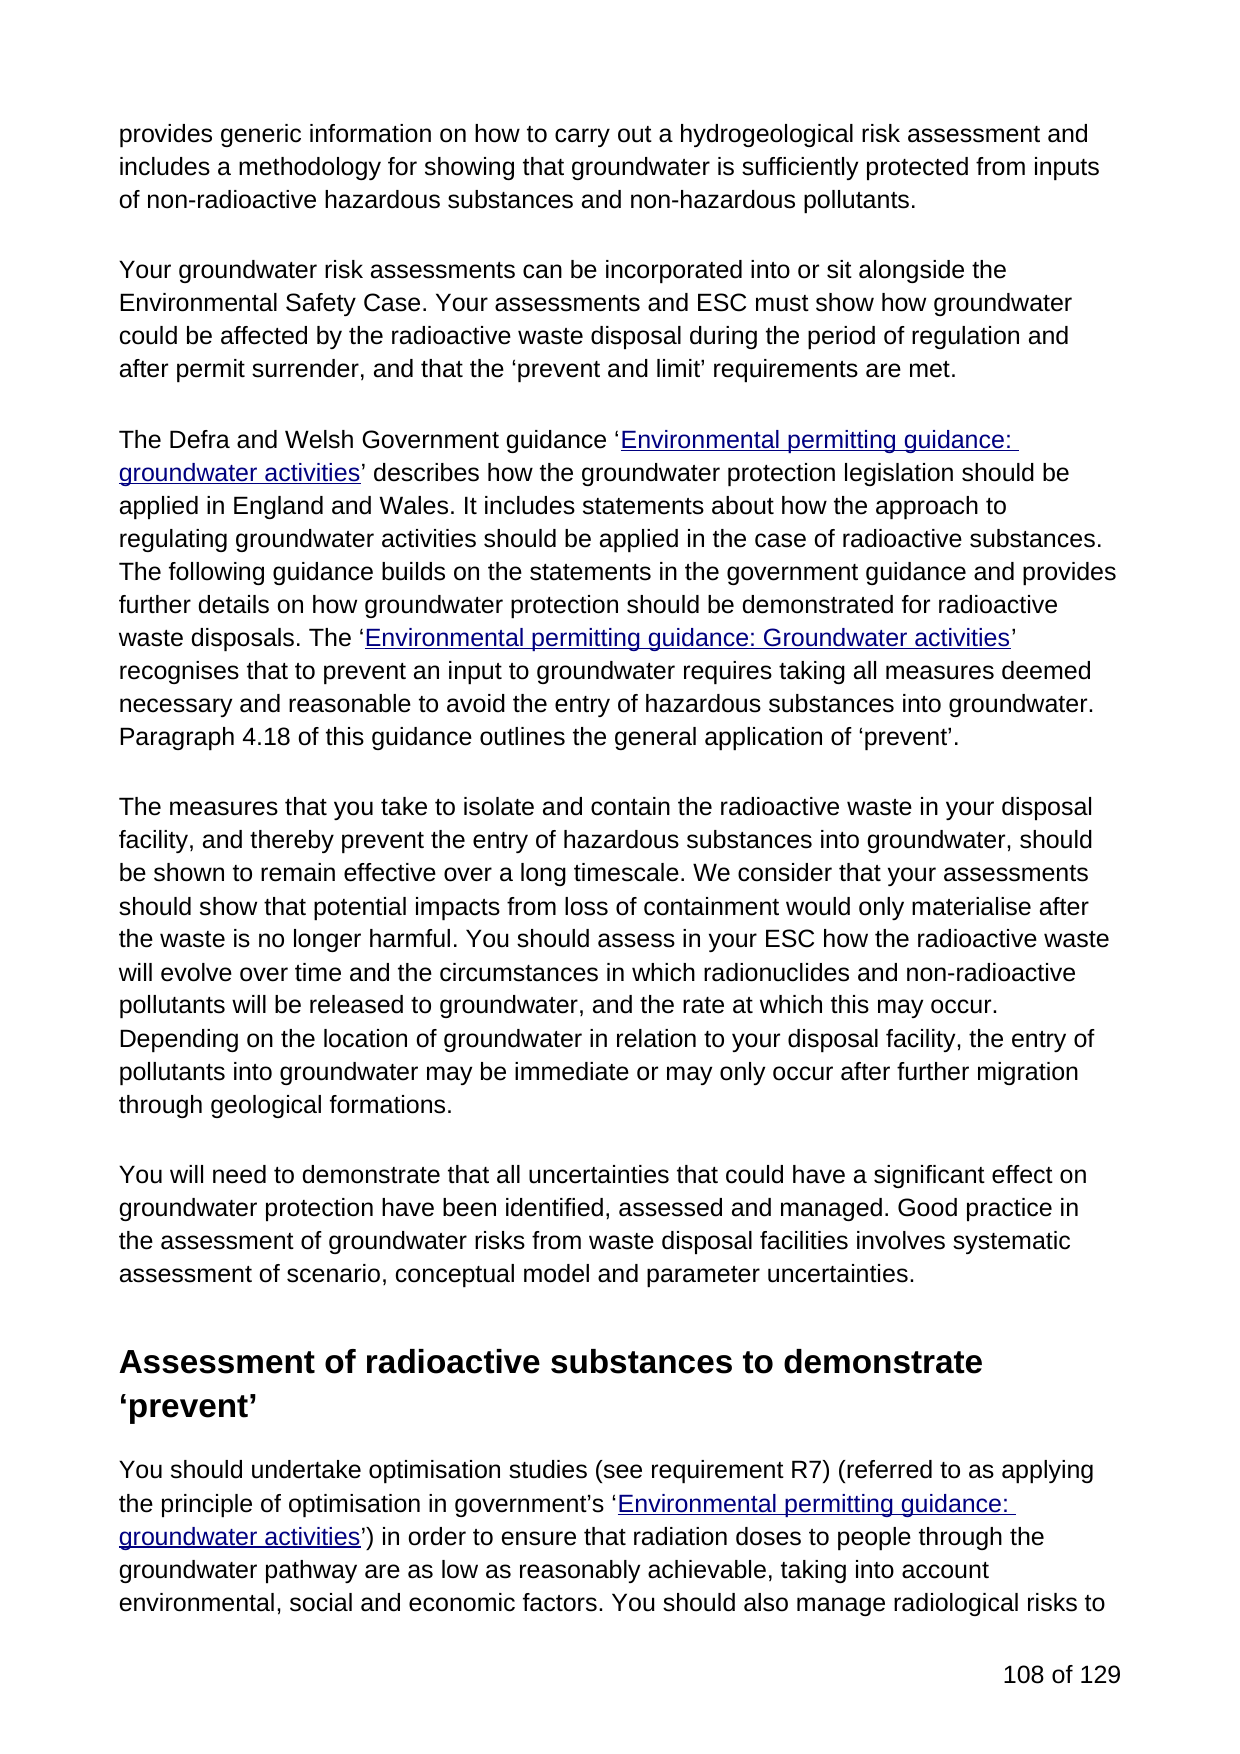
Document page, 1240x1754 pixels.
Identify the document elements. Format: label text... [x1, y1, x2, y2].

text The Defra and Welsh Government guidance ‘Environmental permitting guidance: groundwater activities’ describes how the groundwater protection legislation should be applied in England and Wales. It includes statements about how the approach to regulating groundwater activities should be applied in the case of radioactive substances. The following guidance builds on the statements in the government guidance and provides further details on how groundwater protection should be demonstrated for radioactive waste disposals. The ‘Environmental permitting guidance: Groundwater activities’ recognises that to prevent an input to groundwater requires taking all measures deemed necessary and reasonable to avoid the entry of hazardous substances into groundwater. Paragraph 4.18 of this guidance outlines the general application of ‘prevent’. [118, 425, 1121, 751]
text You should undertake optimisation studies (see requirement R7) (referred to as applying the principle of optimisation in government’s ‘Environmental permitting guidance: groundwater activities’) in order to ensure that radiation doses to people through the groundwater pathway are as low as reasonably achievable, taking into account environmental, social and economic factors. You should also manage radiological risks to [118, 1456, 1121, 1616]
text You will need to demonstrate that all uncertainties that could have a significant effect on groundwater protection have been identified, assessed and managed. Good practice in the assessment of groundwater risks from waste disposal facilities involves systematic assessment of scenario, conceptual model and parameter uncertainties. [118, 1160, 1121, 1288]
text The measures that you take to isolate and contain the radioactive waste in your disposal facility, and thereby prevent the entry of hazardous substances into groundwater, should be shown to remain effective over a long timescale. We consider that your assessments should show that potential impacts from loss of containment would only materialise after the waste is no longer harmful. You should assess in your ESC how the radioactive waste will evolve over time and the circumstances in which radionuclides and non-radioactive pollutants will be released to groundwater, and the rate at which this may occur. Depending on the location of groundwater in relation to your disposal facility, the entry of pollutants into groundwater may be immediate or may only occur after further migration through geological formations. [118, 792, 1121, 1118]
subtitle Assessment of radioactive substances to demonstrate ‘prevent’ [118, 1342, 1121, 1425]
text Your groundwater risk assessments can be incorporated into or sit alongside the Environmental Safety Case. Your assessments and ESC must show how groundwater could be affected by the radioactive waste disposal during the period of regulation and after permit surrender, and that the ‘prevent and limit’ requirements are met. [118, 255, 1121, 383]
text provides generic information on how to carry out a hydrogeological risk assessment and includes a methodology for showing that groundwater is sufficiently protected from inputs of non-radioactive hazardous substances and non-hazardous pollutants. [118, 118, 1121, 213]
